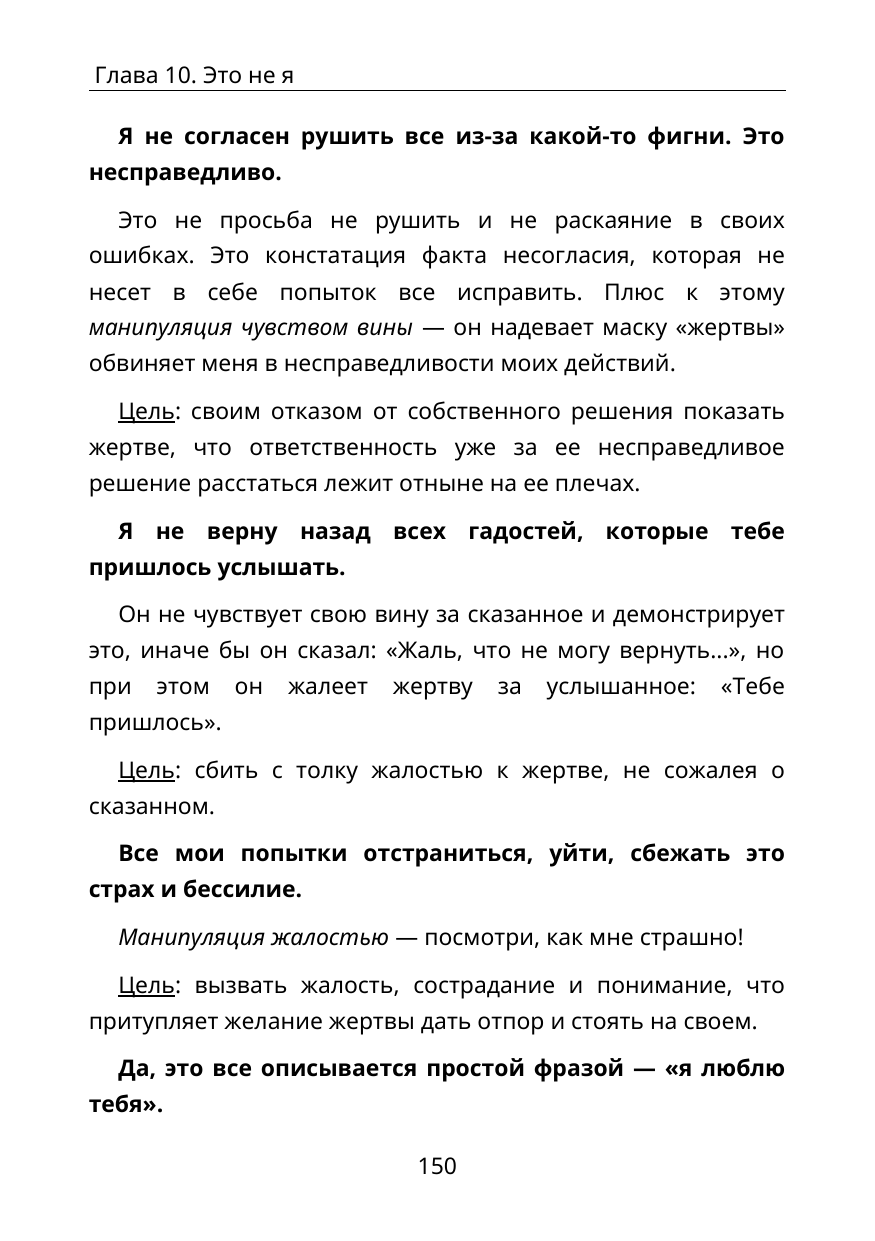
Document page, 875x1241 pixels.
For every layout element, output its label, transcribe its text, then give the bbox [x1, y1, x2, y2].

text Манипуляция жалостью — посмотри, как мне страшно! [88, 921, 786, 952]
text Цель: вызвать жалость, сострадание и понимание, что притупляет желание жертвы дать отпор и стоять на своем. [88, 969, 786, 1036]
text Он не чувствует свою вину за сказанное и демонстрирует это, иначе бы он сказал: «Жаль, что не могу вернуть...», но при этом он жалеет жертву за услышанное: «Тебе пришлось». [88, 598, 786, 737]
text Цель: сбить с толку жалостью к жертве, не сожалея о сказанном. [88, 754, 786, 821]
text Я не верну назад всех гадостей, которые тебе пришлось услышать. [88, 514, 786, 582]
text Это не просьба не рушить и не раскаяние в своих ошибках. Это констатация факта несогласия, которая не несет в себе попыток все исправить. Плюс к этому манипуляция чувством вины — он надевает маску «жертвы» обвиняет меня в несправедливости моих действий. [88, 203, 786, 378]
text Я не согласен рушить все из-за какой-то фигни. Это несправедливо. [88, 120, 786, 187]
text Все мои попытки отстраниться, уйти, сбежать это страх и бессилие. [88, 837, 786, 904]
text Да, это все описывается простой фразой — «я люблю тебя». [88, 1052, 786, 1119]
text Цель: своим отказом от собственного решения показать жертве, что ответственность уже за ее несправедливое решение расстаться лежит отныне на ее плечах. [88, 395, 786, 498]
